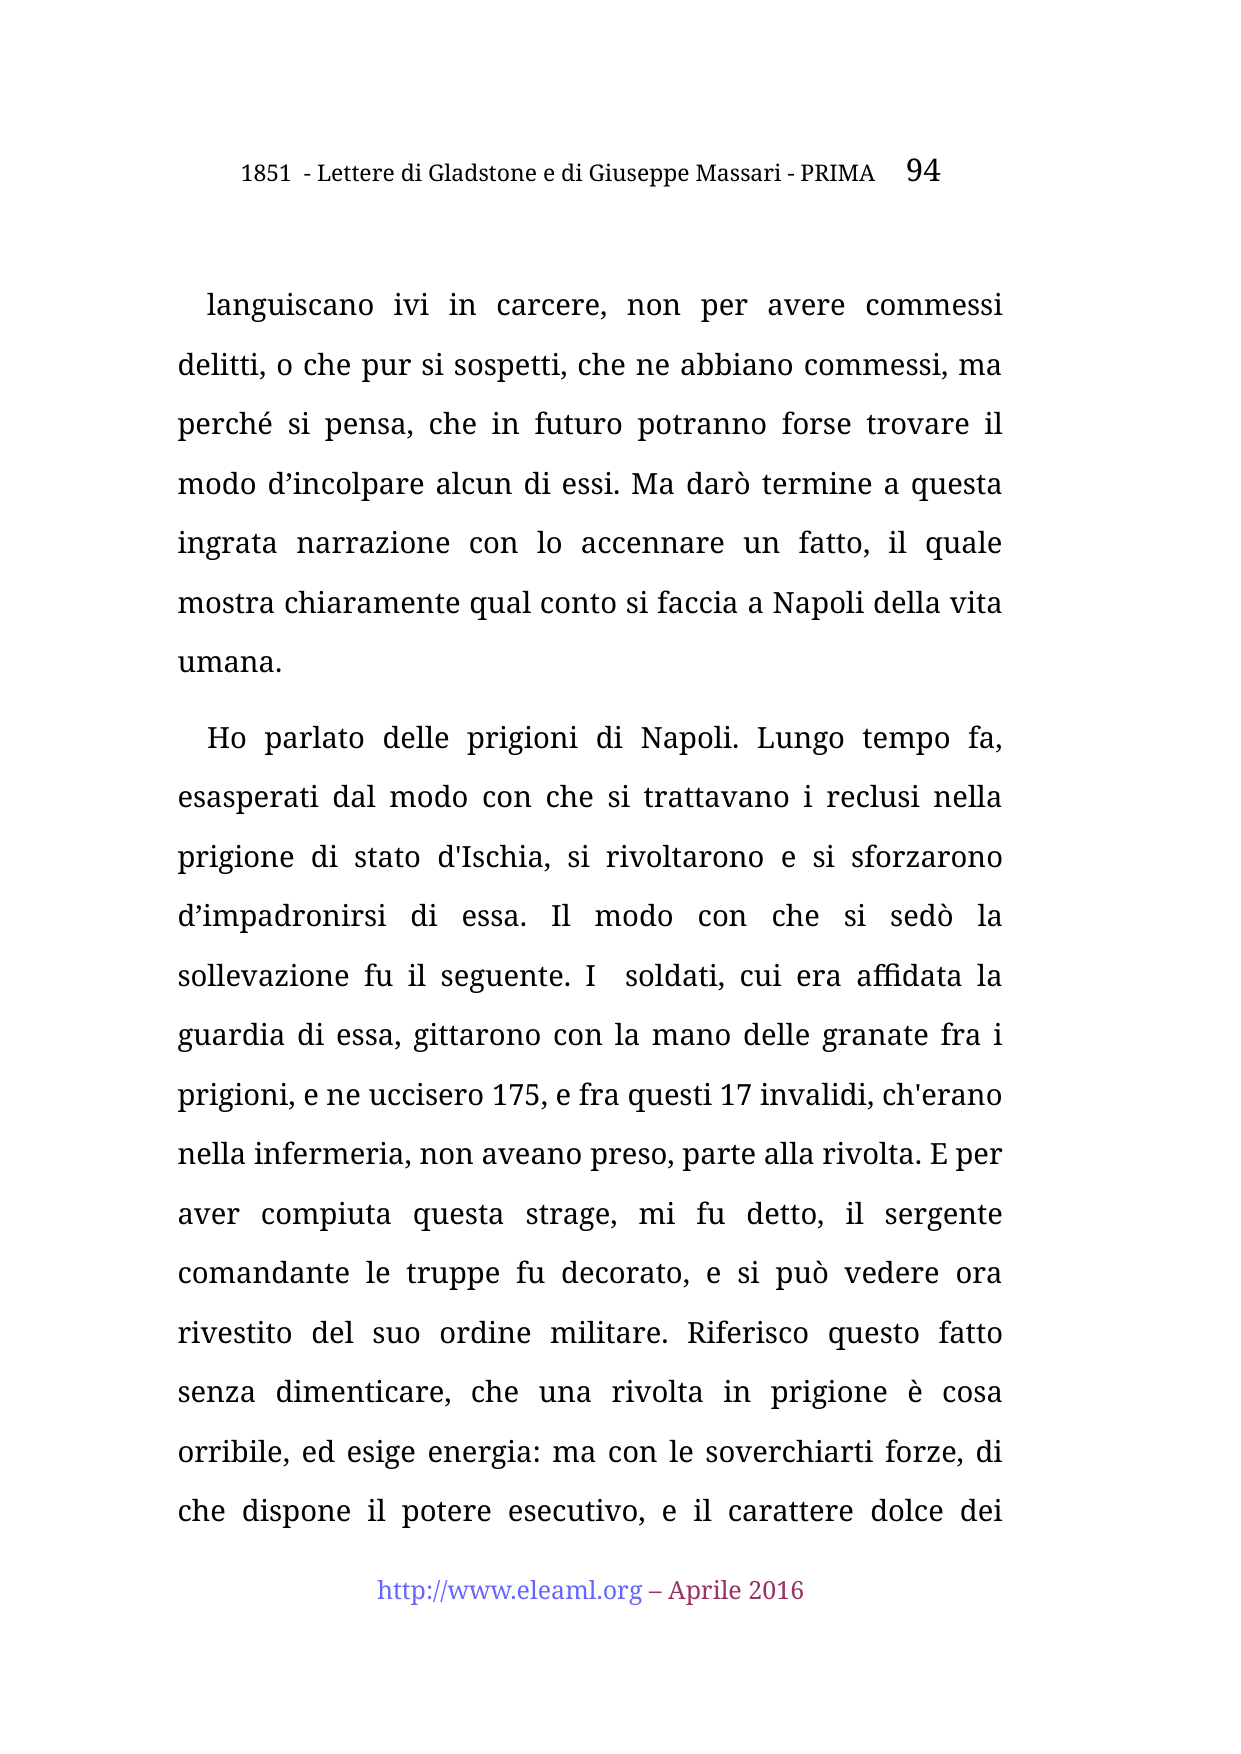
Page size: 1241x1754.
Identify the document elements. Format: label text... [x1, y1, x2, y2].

text Ho parlato delle prigioni di Napoli. Lungo tempo fa, esasperati dal modo con che si trattavano i reclusi nella prigione di stato d'Ischia, si rivoltarono e si sforzarono d’impadronirsi di essa. Il modo con che si sedò la sollevazione fu il seguente. I soldati, cui era affidata la guardia di essa, gittarono con la mano delle granate fra i prigioni, e ne uccisero 175, e fra questi 17 invalidi, ch'erano nella infermeria, non aveano preso, parte alla rivolta. E per aver compiuta questa strage, mi fu detto, il sergente comandante le truppe fu decorato, e si può vedere ora rivestito del suo ordine militare. Riferisco questo fatto senza dimenticare, che una rivolta in prigione è cosa orribile, ed esige energia: ma con le soverchiarti forze, di che dispone il potere esecutivo, e il carattere dolce dei [177, 717, 1004, 1530]
text languiscano ivi in carcere, non per avere commessi delitti, o che pur si sospetti, che ne abbiano commessi, ma perché si pensa, che in futuro potranno forse trovare il modo d’incolpare alcun di essi. Ma darò termine a questa ingrata narrazione con lo accennare un fatto, il quale mostra chiaramente qual conto si faccia a Napoli della vita umana. [177, 284, 1004, 681]
